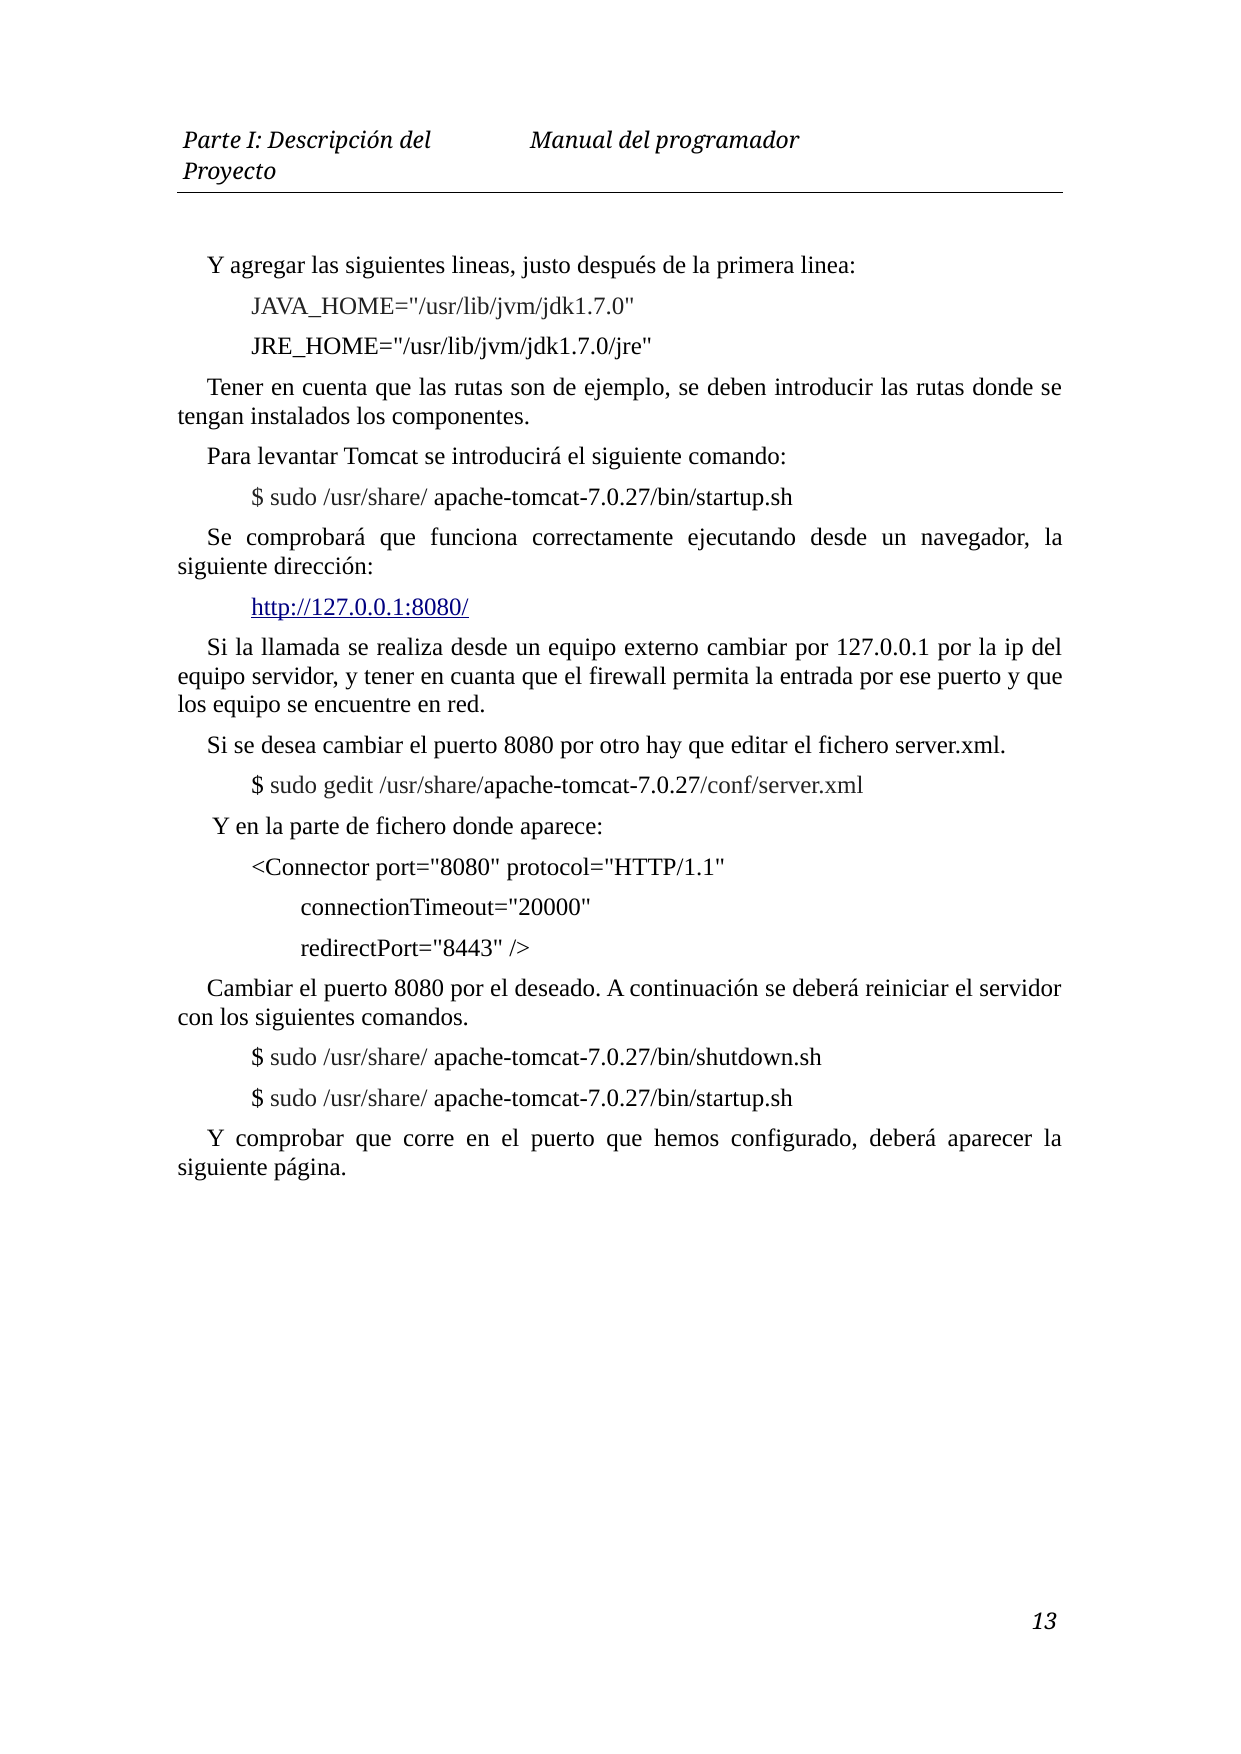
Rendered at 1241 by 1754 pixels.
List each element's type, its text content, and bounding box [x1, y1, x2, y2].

text Se comprobará que funciona correctamente ejecutando desde un navegador, la siguiente dirección: [177, 522, 1063, 580]
text Para levantar Tomcat se introducirá el siguiente comando: [177, 441, 1063, 470]
text Si se desea cambiar el puerto 8080 por otro hay que editar el fichero server.xml. [177, 730, 1063, 759]
text Tener en cuenta que las rutas son de ejemplo, se deben introducir las rutas donde se tengan instalados los componentes. [177, 372, 1063, 429]
text $ sudo gedit /usr/share/apache-tomcat-7.0.27/conf/server.xml [177, 771, 1063, 799]
text Y comprobar que corre en el puerto que hemos configurado, deberá aparecer la siguiente página. [177, 1123, 1063, 1181]
text $ sudo /usr/share/ apache-tomcat-7.0.27/bin/startup.sh [177, 482, 1063, 511]
text $ sudo /usr/share/ apache-tomcat-7.0.27/bin/startup.sh [177, 1083, 1063, 1112]
text Y en la parte de fichero donde aparece: [177, 811, 1063, 840]
text http://127.0.0.1:8080/ [177, 592, 1063, 620]
text Cambiar el puerto 8080 por el deseado. A continuación se deberá reiniciar el servidor con los siguientes comandos. [177, 973, 1063, 1031]
text <Connector port="8080" protocol="HTTP/1.1" [177, 852, 1063, 880]
text connectionTimeout="20000" [177, 892, 1063, 921]
text $ sudo /usr/share/ apache-tomcat-7.0.27/bin/shutdown.sh [177, 1042, 1063, 1071]
text JAVA_HOME="/usr/lib/jvm/jdk1.7.0" [177, 291, 1063, 320]
text Si la llamada se realiza desde un equipo externo cambiar por 127.0.0.1 por la ip del equipo servidor, y tener en cuanta que el firewall permita la entrada por ese puerto y que los equipo se encuentre en red. [177, 632, 1063, 718]
text Y agregar las siguientes lineas, justo después de la primera linea: [177, 250, 1063, 279]
text redirectPort="8443" /> [177, 933, 1063, 961]
text JRE_HOME="/usr/lib/jvm/jdk1.7.0/jre" [177, 331, 1063, 360]
